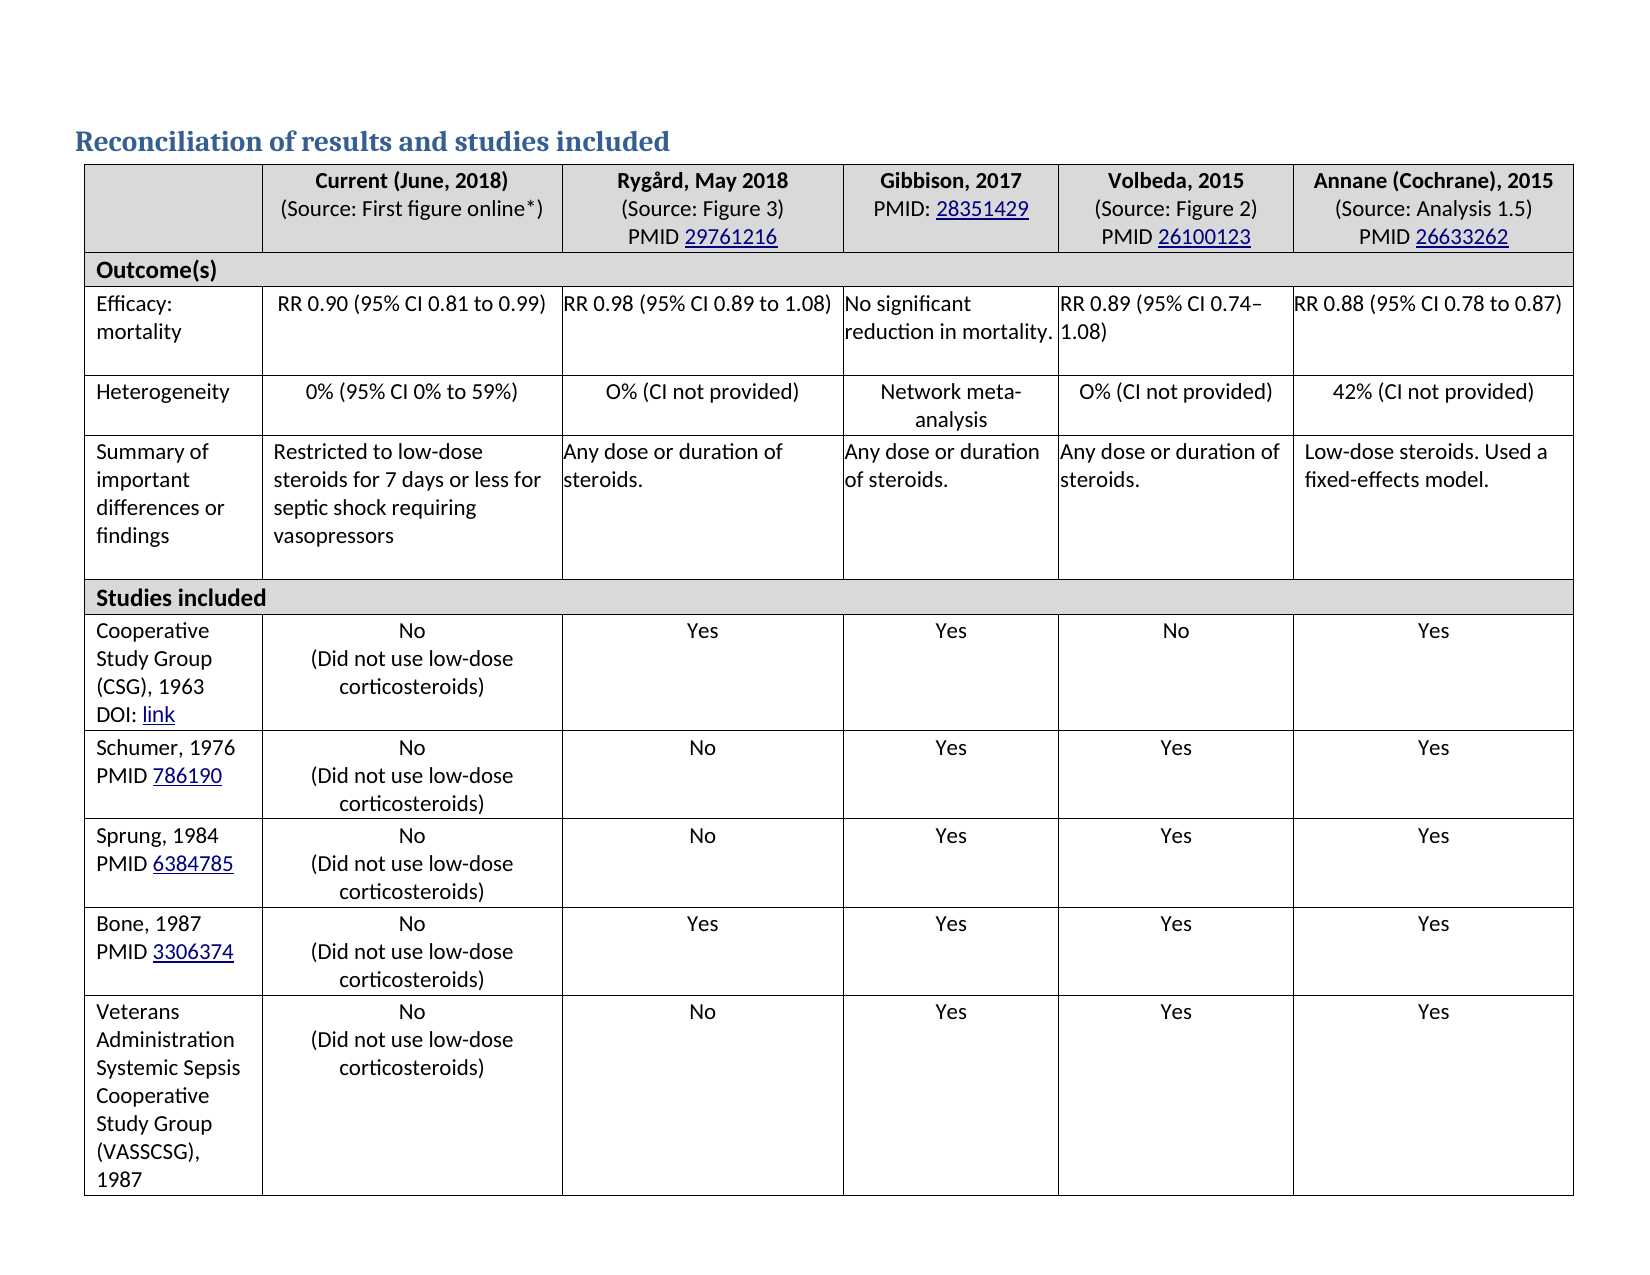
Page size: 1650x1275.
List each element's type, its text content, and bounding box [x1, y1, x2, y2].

table_cell No [1059, 615, 1293, 730]
table_cell Yes [1059, 996, 1293, 1195]
table_cell Yes [1059, 819, 1293, 907]
table_header Annane (Cochrane), 2015 (Source: Analysis 1.5) PMID 26633262 [1294, 165, 1573, 252]
table_cell Cooperative Study Group (CSG), 1963 DOI: link [85, 615, 262, 730]
table_cell Yes [1294, 819, 1573, 907]
table_cell Efficacy: mortality [85, 287, 262, 375]
table_cell Yes [1294, 996, 1573, 1195]
table_header Gibbison, 2017 PMID: 28351429 [844, 165, 1058, 252]
table_cell Yes [1294, 615, 1573, 730]
table_cell Yes [1059, 731, 1293, 818]
table_cell Yes [1294, 908, 1573, 995]
table_cell RR 0.98 (95% CI 0.89 to 1.08) [563, 287, 843, 375]
table_cell RR 0.88 (95% CI 0.78 to 0.87) [1294, 287, 1573, 375]
table_cell Yes [563, 615, 843, 730]
table_cell Any dose or duration of steroids. [1059, 436, 1293, 579]
table_header Volbeda, 2015 (Source: Figure 2) PMID 26100123 [1059, 165, 1293, 252]
table_cell Sprung, 1984 PMID 6384785 [85, 819, 262, 907]
table_cell 0% (95% CI 0% to 59%) [263, 376, 562, 435]
table_cell No (Did not use low-dose corticosteroids) [263, 908, 562, 995]
table_cell Yes [1059, 908, 1293, 995]
table_cell Yes [844, 615, 1058, 730]
table_cell Schumer, 1976 PMID 786190 [85, 731, 262, 818]
table_cell Restricted to low-dose steroids for 7 days or less for septic shock requiring vasopressors [263, 436, 562, 579]
table_cell Network meta-analysis [844, 376, 1058, 435]
table_cell No (Did not use low-dose corticosteroids) [263, 615, 562, 730]
table_cell Heterogeneity [85, 376, 262, 435]
table_cell No (Did not use low-dose corticosteroids) [263, 996, 562, 1195]
table_cell 42% (CI not provided) [1294, 376, 1573, 435]
table_cell Bone, 1987 PMID 3306374 [85, 908, 262, 995]
table_cell Yes [844, 996, 1058, 1195]
table_cell RR 0.90 (95% CI 0.81 to 0.99) [263, 287, 562, 375]
table_cell RR 0.89 (95% CI 0.74–1.08) [1059, 287, 1293, 375]
table_cell No significant reduction in mortality. [844, 287, 1058, 375]
table_header Current (June, 2018) (Source: First figure online*) [263, 165, 562, 252]
table_cell Outcome(s) [85, 253, 1573, 286]
table_cell No (Did not use low-dose corticosteroids) [263, 819, 562, 907]
table_cell Yes [844, 731, 1058, 818]
table_cell Any dose or duration of steroids. [844, 436, 1058, 579]
table_cell Yes [844, 908, 1058, 995]
table_cell O% (CI not provided) [1059, 376, 1293, 435]
table_cell Low-dose steroids. Used a fixed-effects model. [1294, 436, 1573, 579]
table_cell Yes [844, 819, 1058, 907]
table_cell No (Did not use low-dose corticosteroids) [263, 731, 562, 818]
table_cell No [563, 731, 843, 818]
table_cell Veterans Administration Systemic Sepsis Cooperative Study Group (VASSCSG), 1987 [85, 996, 262, 1195]
table_cell Yes [1294, 731, 1573, 818]
table_cell O% (CI not provided) [563, 376, 843, 435]
table_cell No [563, 996, 843, 1195]
table_cell Any dose or duration of steroids. [563, 436, 843, 579]
table_cell Studies included [85, 580, 1573, 614]
table_header [85, 165, 262, 252]
table_header Rygård, May 2018 (Source: Figure 3) PMID 29761216 [563, 165, 843, 252]
table_cell Summary of important differences or findings [85, 436, 262, 579]
table_cell No [563, 819, 843, 907]
subtitle Reconciliation of results and studies included [75, 125, 1575, 158]
table_cell Yes [563, 908, 843, 995]
